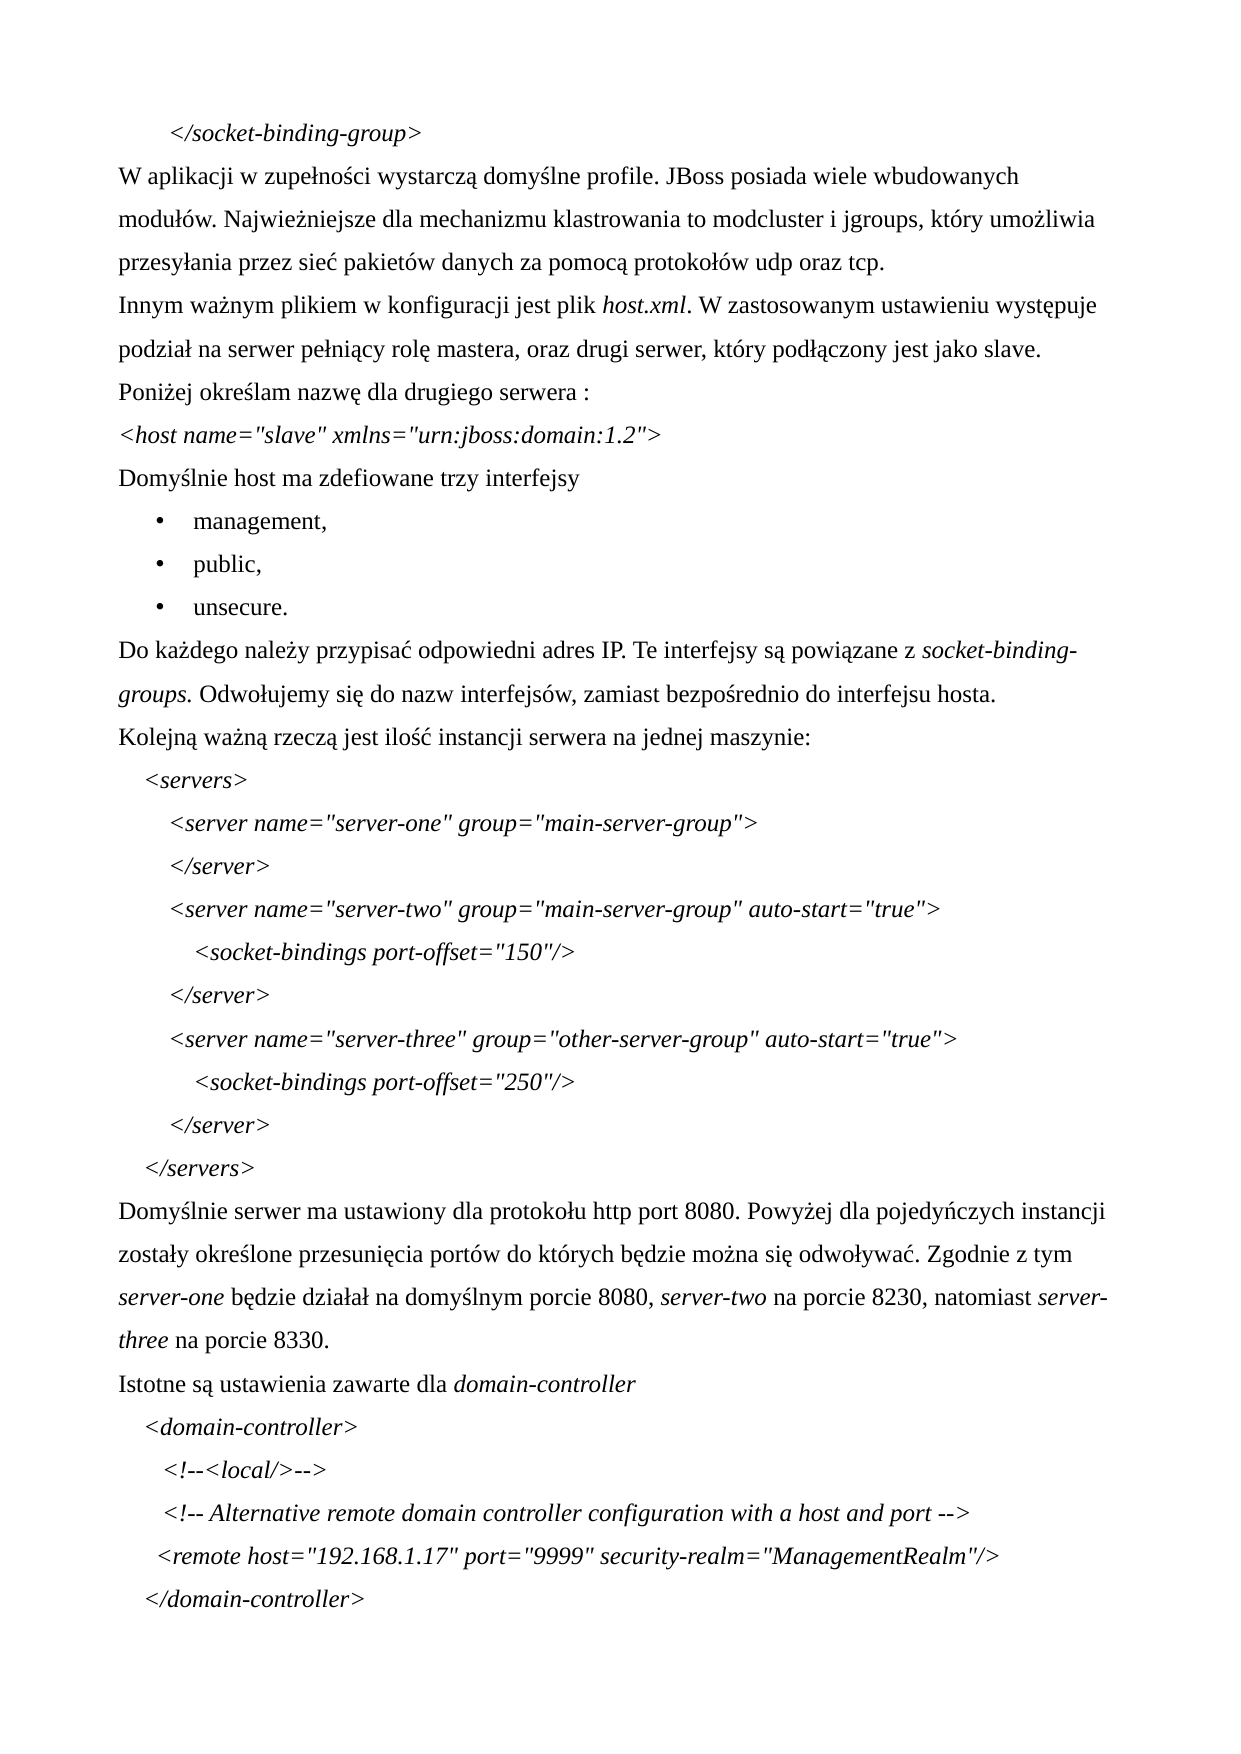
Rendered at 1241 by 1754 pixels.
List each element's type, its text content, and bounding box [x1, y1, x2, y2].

text Innym ważnym plikiem w konfiguracji jest plik host.xml. W zastosowanym ustawieniu występuje podział na serwer pełniący rolę mastera, oraz drugi serwer, który podłączony jest jako slave. [118, 291, 1122, 362]
text <!-- Alternative remote domain controller configuration with a host and port --> [118, 1498, 1122, 1527]
list unsecure. [156, 592, 1122, 621]
text <server name="server-two" group="main-server-group" auto-start="true"> [118, 894, 1122, 923]
text W aplikacji w zupełności wystarczą domyślne profile. JBoss posiada wiele wbudowanych modułów. Najwieżniejsze dla mechanizmu klastrowania to modcluster i jgroups, który umożliwia przesyłania przez sieć pakietów danych za pomocą protokołów udp oraz tcp. [118, 161, 1122, 276]
text Domyślnie host ma zdefiowane trzy interfejsy [118, 463, 1122, 492]
text Istotne są ustawienia zawarte dla domain-controller [118, 1369, 1122, 1397]
text <host name="slave" xmlns="urn:jboss:domain:1.2"> [118, 420, 1122, 449]
text <server name="server-one" group="main-server-group"> [118, 808, 1122, 837]
text Kolejną ważną rzeczą jest ilość instancji serwera na jednej maszynie: [118, 722, 1122, 751]
text <socket-bindings port-offset="250"/> [118, 1067, 1122, 1096]
text </server> [118, 851, 1122, 880]
text </servers> [118, 1153, 1122, 1182]
text Do każdego należy przypisać odpowiedni adres IP. Te interfejsy są powiązane z socket-binding-groups. Odwołujemy się do nazw interfejsów, zamiast bezpośrednio do interfejsu hosta. [118, 636, 1122, 707]
text <socket-bindings port-offset="150"/> [118, 937, 1122, 966]
list management, [156, 506, 1122, 535]
text <servers> [118, 765, 1122, 794]
text Poniżej określam nazwę dla drugiego serwera : [118, 377, 1122, 406]
text </domain-controller> [118, 1584, 1122, 1613]
text <remote host="192.168.1.17" port="9999" security-realm="ManagementRealm"/> [118, 1541, 1122, 1570]
text </server> [118, 1110, 1122, 1139]
text </socket-binding-group> [118, 118, 1122, 147]
text </server> [118, 981, 1122, 1009]
text <domain-controller> [118, 1412, 1122, 1441]
text <server name="server-three" group="other-server-group" auto-start="true"> [118, 1024, 1122, 1052]
list public, [156, 549, 1122, 578]
text Domyślnie serwer ma ustawiony dla protokołu http port 8080. Powyżej dla pojedyńczych instancji zostały określone przesunięcia portów do których będzie można się odwoływać. Zgodnie z tym server-one będzie działał na domyślnym porcie 8080, server-two na porcie 8230, natomiast server-three na porcie 8330. [118, 1196, 1122, 1354]
text <!--<local/>--> [118, 1455, 1122, 1484]
